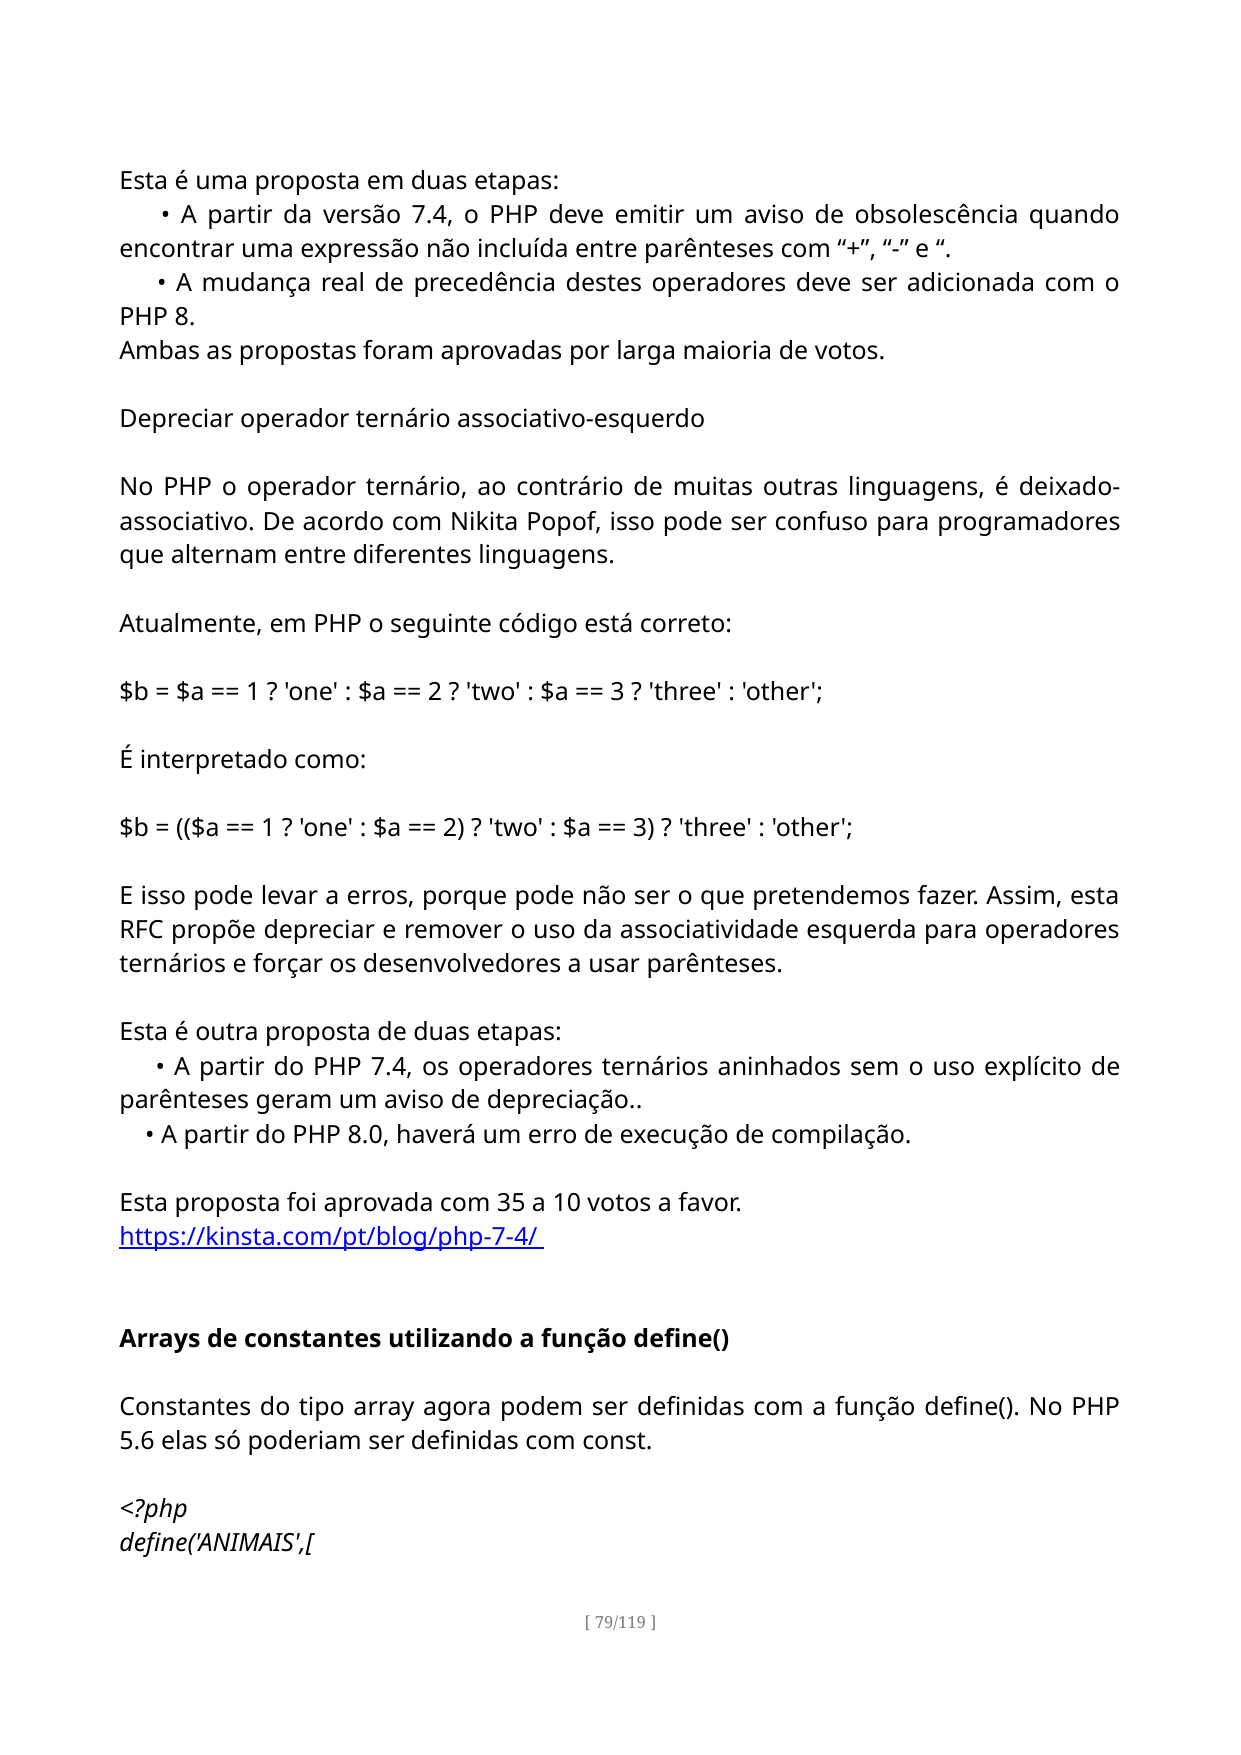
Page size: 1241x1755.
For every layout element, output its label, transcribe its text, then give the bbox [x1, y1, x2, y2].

text $b = $a == 1 ? 'one' : $a == 2 ? 'two' : $a == 3 ? 'three' : 'other'; [113, 673, 1128, 707]
text • A partir da versão 7.4, o PHP deve emitir um aviso de obsolescência quando encontrar uma expressão não incluída entre parênteses com “+”, “-” e “. [113, 197, 1128, 265]
text No PHP o operador ternário, ao contrário de muitas outras linguagens, é deixado-associativo. De acordo com Nikita Popof, isso pode ser confuso para programadores que alternam entre diferentes linguagens. [113, 469, 1128, 571]
text $b = (($a == 1 ? 'one' : $a == 2) ? 'two' : $a == 3) ? 'three' : 'other'; [113, 810, 1128, 844]
text É interpretado como: [113, 742, 1128, 776]
text • A mudança real de precedência destes operadores deve ser adicionada com o PHP 8. [113, 265, 1128, 333]
text Ambas as propostas foram aprovadas por larga maioria de votos. [113, 333, 1128, 367]
text <?php [113, 1491, 1128, 1525]
text E isso pode levar a erros, porque pode não ser o que pretendemos fazer. Assim, esta RFC propõe depreciar e remover o uso da associatividade esquerda para operadores ternários e forçar os desenvolvedores a usar parênteses. [113, 878, 1128, 980]
text Esta é outra proposta de duas etapas: [113, 1014, 1128, 1048]
text Esta proposta foi aprovada com 35 a 10 votos a favor. [113, 1184, 1128, 1218]
text Arrays de constantes utilizando a função define() [113, 1321, 1128, 1355]
text Constantes do tipo array agora podem ser definidas com a função define(). No PHP 5.6 elas só poderiam ser definidas com const. [113, 1389, 1128, 1457]
text define('ANIMAIS',[ [113, 1525, 1128, 1565]
text https://kinsta.com/pt/blog/php-7-4/ [113, 1218, 1128, 1252]
text • A partir do PHP 7.4, os operadores ternários aninhados sem o uso explícito de parênteses geram um aviso de depreciação.. [113, 1048, 1128, 1116]
text Esta é uma proposta em duas etapas: [113, 156, 1128, 197]
text Depreciar operador ternário associativo-esquerdo [113, 401, 1128, 435]
text • A partir do PHP 8.0, haverá um erro de execução de compilação. [113, 1116, 1128, 1150]
text Atualmente, em PHP o seguinte código está correto: [113, 605, 1128, 639]
